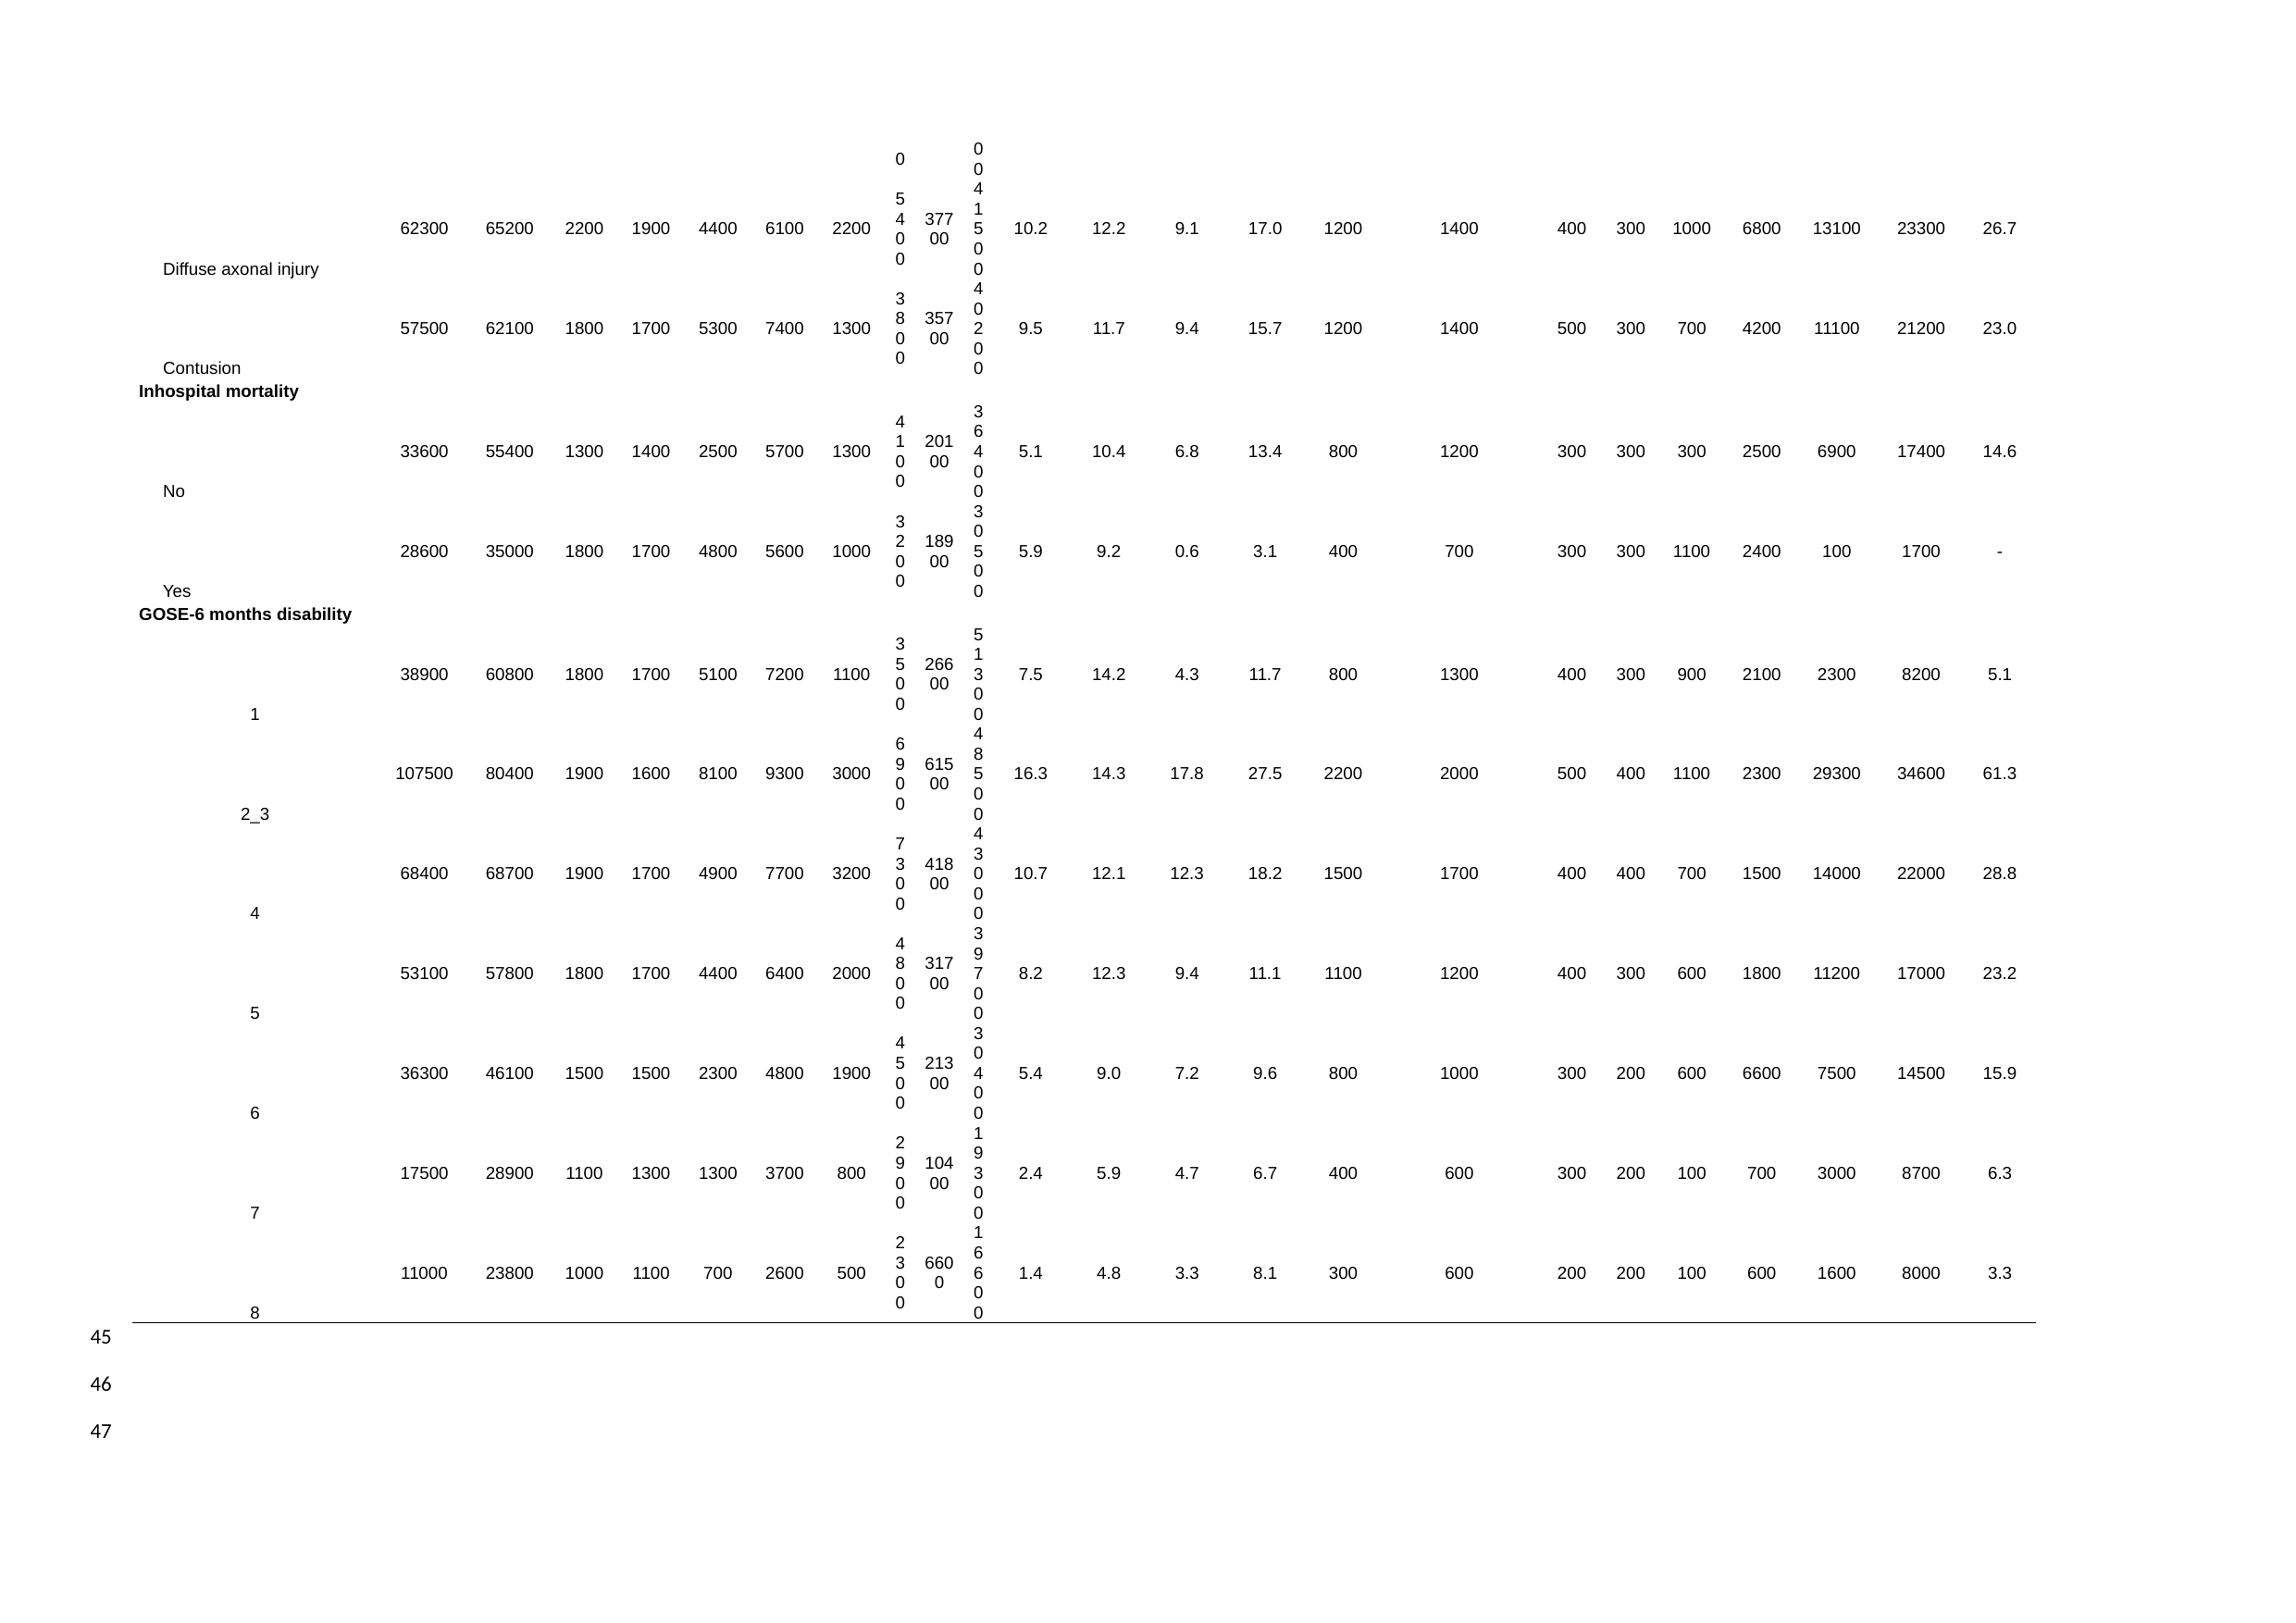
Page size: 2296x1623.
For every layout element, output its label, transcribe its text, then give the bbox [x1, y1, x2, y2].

table_cell [1654, 601, 1729, 624]
table_cell 400 [1304, 502, 1382, 601]
table_cell 700 [682, 1222, 753, 1322]
table_cell 500 [815, 1222, 887, 1322]
table_cell 3000 [815, 724, 887, 824]
table_cell 17.0 [1226, 179, 1304, 279]
table_cell 800 [1304, 402, 1382, 502]
table_cell 2_3 [132, 724, 378, 824]
table_cell 36300 [378, 1023, 471, 1122]
table_cell 300 [1536, 502, 1607, 601]
table_cell 600 [1383, 1222, 1535, 1322]
table_cell 500 [1536, 724, 1607, 824]
table_cell 2200 [1304, 724, 1382, 824]
table_cell 8000 [1879, 1222, 1964, 1322]
table_cell [549, 139, 620, 179]
table_cell 4.8 [1070, 1222, 1148, 1322]
table_cell [682, 139, 753, 179]
table_cell 800 [1304, 1023, 1382, 1122]
table_cell 700 [1729, 1123, 1794, 1222]
table_cell 1900 [620, 179, 682, 279]
table_cell 1600 [1794, 1222, 1879, 1322]
table_cell 33600 [378, 402, 471, 502]
table_cell 4.7 [1148, 1123, 1226, 1222]
table_cell 11200 [1794, 923, 1879, 1023]
table_cell [1729, 601, 1794, 624]
table_cell 1000 [1383, 1023, 1535, 1122]
table_cell Inhospital mortality [132, 378, 378, 402]
table_cell 6400 [753, 923, 815, 1023]
table_cell 700 [1654, 279, 1729, 378]
table_cell 300 [1654, 402, 1729, 502]
table_cell 3200 [815, 824, 887, 923]
table_cell 23.2 [1964, 923, 2036, 1023]
table_cell 9.4 [1148, 279, 1226, 378]
table_cell 300 [1607, 923, 1654, 1023]
table_cell 18900 [913, 502, 965, 601]
table_cell 53100 [378, 923, 471, 1023]
table_cell [887, 601, 913, 624]
table_cell 11000 [378, 1222, 471, 1322]
table_cell 6.7 [1226, 1123, 1304, 1222]
table_cell [991, 139, 1070, 179]
table_cell 2600 [753, 1222, 815, 1322]
table_cell [815, 601, 887, 624]
table_cell 27.5 [1226, 724, 1304, 824]
table_cell 300 [1536, 402, 1607, 502]
table_cell 6100 [753, 179, 815, 279]
table_cell 48500 [965, 724, 991, 824]
table_cell [1607, 601, 1654, 624]
table_cell 11.1 [1226, 923, 1304, 1023]
table_cell 7 [132, 1123, 378, 1222]
table_cell 17400 [1879, 402, 1964, 502]
table_cell 1800 [549, 502, 620, 601]
table_cell 6600 [913, 1222, 965, 1322]
table_cell 2500 [1729, 402, 1794, 502]
table_cell 4.3 [1148, 624, 1226, 724]
table_cell 3500 [887, 624, 913, 724]
table_cell 8700 [1879, 1123, 1964, 1222]
table_cell [1226, 139, 1304, 179]
table_cell 12.1 [1070, 824, 1148, 923]
table_cell [620, 378, 682, 402]
table_cell 12.3 [1070, 923, 1148, 1023]
table_cell 61.3 [1964, 724, 2036, 824]
table_cell [620, 139, 682, 179]
table_cell 40200 [965, 279, 991, 378]
table_cell 43000 [965, 824, 991, 923]
table_cell 4 [132, 824, 378, 923]
table_cell 36400 [965, 402, 991, 502]
table_cell 400 [1536, 179, 1607, 279]
table_cell 14.2 [1070, 624, 1148, 724]
table_cell 41500 [965, 179, 991, 279]
table_cell 300 [1607, 502, 1654, 601]
table_cell 6900 [1794, 402, 1879, 502]
table_cell 107500 [378, 724, 471, 824]
table_cell 600 [1654, 923, 1729, 1023]
table_cell 16600 [965, 1222, 991, 1322]
table_cell 23300 [1879, 179, 1964, 279]
table_cell 200 [1607, 1023, 1654, 1122]
table_cell 1300 [549, 402, 620, 502]
table_cell 2300 [1729, 724, 1794, 824]
table_cell 400 [1607, 724, 1654, 824]
table_cell 60800 [471, 624, 549, 724]
table_cell 100 [1654, 1123, 1729, 1222]
table_cell 400 [1536, 824, 1607, 923]
table_cell 13.4 [1226, 402, 1304, 502]
table_cell 2000 [1383, 724, 1535, 824]
table_cell [549, 378, 620, 402]
table_cell [1304, 378, 1382, 402]
table_cell 200 [1536, 1222, 1607, 1322]
table_cell 34600 [1879, 724, 1964, 824]
table_cell 6 [132, 1023, 378, 1122]
table_cell 6.8 [1148, 402, 1226, 502]
table_cell [1536, 378, 1607, 402]
table_cell 9.1 [1148, 179, 1226, 279]
table_cell 41800 [913, 824, 965, 923]
table_cell 12.2 [1070, 179, 1148, 279]
table_cell 3.3 [1148, 1222, 1226, 1322]
table_cell [1536, 601, 1607, 624]
table_cell 57500 [378, 279, 471, 378]
table_cell 15.7 [1226, 279, 1304, 378]
table_cell [1964, 139, 2036, 179]
table_cell 68700 [471, 824, 549, 923]
table_cell 17500 [378, 1123, 471, 1222]
table_cell 14000 [1794, 824, 1879, 923]
table_cell [1304, 139, 1382, 179]
table_cell 200 [1607, 1123, 1654, 1222]
table_cell 38900 [378, 624, 471, 724]
table_cell [913, 378, 965, 402]
table_cell [1654, 378, 1729, 402]
table_cell [620, 601, 682, 624]
table_cell 26600 [913, 624, 965, 724]
table_cell 3000 [1794, 1123, 1879, 1222]
table_cell 1300 [815, 279, 887, 378]
table_cell 57800 [471, 923, 549, 1023]
table_cell [913, 139, 965, 179]
table_cell 1700 [620, 502, 682, 601]
table_cell 1500 [1729, 824, 1794, 923]
table_cell 1800 [1729, 923, 1794, 1023]
table_cell [1879, 378, 1964, 402]
table_cell 8200 [1879, 624, 1964, 724]
table_cell 1400 [620, 402, 682, 502]
table_cell 4500 [887, 1023, 913, 1122]
table_cell 9.4 [1148, 923, 1226, 1023]
table_cell 4800 [887, 923, 913, 1023]
table_cell [1964, 601, 2036, 624]
table_cell 1500 [1304, 824, 1382, 923]
table_cell 2300 [682, 1023, 753, 1122]
table_cell 1100 [1304, 923, 1382, 1023]
table_cell [378, 378, 471, 402]
table_cell 8100 [682, 724, 753, 824]
table_cell 1200 [1383, 402, 1535, 502]
table_cell 1500 [620, 1023, 682, 1122]
table_cell [1794, 601, 1879, 624]
table_cell 1100 [620, 1222, 682, 1322]
table_cell 1.4 [991, 1222, 1070, 1322]
table_cell 4400 [682, 179, 753, 279]
table_cell 39700 [965, 923, 991, 1023]
table_cell 1500 [549, 1023, 620, 1122]
table_cell [1226, 378, 1304, 402]
table_cell 5700 [753, 402, 815, 502]
table_cell 1800 [549, 279, 620, 378]
table_cell 11100 [1794, 279, 1879, 378]
table_cell Yes [132, 502, 378, 601]
table_cell [753, 378, 815, 402]
table_cell 400 [1607, 824, 1654, 923]
table_cell 28600 [378, 502, 471, 601]
table_cell 3.3 [1964, 1222, 2036, 1322]
table_cell 8 [132, 1222, 378, 1322]
table_cell No [132, 402, 378, 502]
table_cell 5.9 [991, 502, 1070, 601]
table_cell 14.6 [1964, 402, 2036, 502]
table_cell 46100 [471, 1023, 549, 1122]
table_cell 5300 [682, 279, 753, 378]
table_cell [471, 601, 549, 624]
table_cell 1900 [549, 724, 620, 824]
table_cell 1100 [1654, 502, 1729, 601]
table_cell [815, 139, 887, 179]
table_cell 2500 [682, 402, 753, 502]
table_cell [1148, 378, 1226, 402]
table_cell 600 [1729, 1222, 1794, 1322]
table_cell 00 [965, 139, 991, 179]
table_cell 21300 [913, 1023, 965, 1122]
table_cell 9.5 [991, 279, 1070, 378]
table_cell 1200 [1383, 923, 1535, 1023]
table_cell [1226, 601, 1304, 624]
table_cell 100 [1794, 502, 1879, 601]
table_cell 3700 [753, 1123, 815, 1222]
table_cell 3800 [887, 279, 913, 378]
table_cell 9.0 [1070, 1023, 1148, 1122]
table_cell 16.3 [991, 724, 1070, 824]
table_cell [1070, 601, 1148, 624]
table_cell [1964, 378, 2036, 402]
table_cell 4800 [682, 502, 753, 601]
table_cell 62300 [378, 179, 471, 279]
table_cell 300 [1536, 1023, 1607, 1122]
table_cell 1100 [549, 1123, 620, 1222]
table_cell 1700 [620, 824, 682, 923]
table_cell 1300 [1383, 624, 1535, 724]
table_cell [913, 601, 965, 624]
table_cell 500 [1536, 279, 1607, 378]
table_cell 1100 [1654, 724, 1729, 824]
table_cell 22000 [1879, 824, 1964, 923]
table_cell [1148, 601, 1226, 624]
table_cell 5100 [682, 624, 753, 724]
table_cell 5.4 [991, 1023, 1070, 1122]
table_cell Contusion [132, 279, 378, 378]
table_cell 6600 [1729, 1023, 1794, 1122]
table_cell 400 [1536, 624, 1607, 724]
table_cell 400 [1304, 1123, 1382, 1222]
table_cell 700 [1383, 502, 1535, 601]
table_cell [815, 378, 887, 402]
table_cell 35700 [913, 279, 965, 378]
table_cell 2400 [1729, 502, 1794, 601]
table_cell 37700 [913, 179, 965, 279]
table_cell 300 [1536, 1123, 1607, 1222]
table_cell 30400 [965, 1023, 991, 1122]
table_cell 2000 [815, 923, 887, 1023]
table_cell 20100 [913, 402, 965, 502]
table_cell 7700 [753, 824, 815, 923]
table_cell Diffuse axonal injury [132, 179, 378, 279]
table_cell 2200 [549, 179, 620, 279]
table_cell [1383, 601, 1535, 624]
table_cell 80400 [471, 724, 549, 824]
table_cell 17.8 [1148, 724, 1226, 824]
table_cell 9300 [753, 724, 815, 824]
table_cell [682, 378, 753, 402]
table_cell 6900 [887, 724, 913, 824]
table_cell 300 [1607, 279, 1654, 378]
table_cell [1383, 378, 1535, 402]
table_cell 4800 [753, 1023, 815, 1122]
table_cell [549, 601, 620, 624]
table_cell 4100 [887, 402, 913, 502]
table_cell [378, 139, 471, 179]
table_cell [1794, 378, 1879, 402]
table_cell [471, 139, 549, 179]
table_cell 1400 [1383, 279, 1535, 378]
table_cell 10.4 [1070, 402, 1148, 502]
table_cell 1300 [682, 1123, 753, 1222]
table_cell [1536, 139, 1607, 179]
table_cell GOSE-6 months disability [132, 601, 378, 624]
table_cell [1794, 139, 1879, 179]
table_cell 3.1 [1226, 502, 1304, 601]
table_cell 1700 [620, 923, 682, 1023]
table_cell 51300 [965, 624, 991, 724]
table_cell 21200 [1879, 279, 1964, 378]
table_cell 23800 [471, 1222, 549, 1322]
table_cell 7200 [753, 624, 815, 724]
table_cell 1700 [1383, 824, 1535, 923]
table_cell 13100 [1794, 179, 1879, 279]
table_cell 5.9 [1070, 1123, 1148, 1222]
table_cell 1700 [620, 624, 682, 724]
table_cell 26.7 [1964, 179, 2036, 279]
table_cell [1729, 139, 1794, 179]
table_cell 1000 [549, 1222, 620, 1322]
table_cell 9.2 [1070, 502, 1148, 601]
table_cell 2900 [887, 1123, 913, 1222]
table_cell 2300 [1794, 624, 1879, 724]
table_cell 10400 [913, 1123, 965, 1222]
table_cell 1700 [620, 279, 682, 378]
table_cell 1900 [815, 1023, 887, 1122]
table_cell 6800 [1729, 179, 1794, 279]
table_cell 5.1 [991, 402, 1070, 502]
table_cell 800 [1304, 624, 1382, 724]
table_cell [1304, 601, 1382, 624]
table_cell 800 [815, 1123, 887, 1222]
table_cell [1383, 139, 1535, 179]
table_cell [1879, 139, 1964, 179]
table_cell 100 [1654, 1222, 1729, 1322]
table_cell 1300 [815, 402, 887, 502]
table_cell 600 [1383, 1123, 1535, 1222]
table_cell 200 [1607, 1222, 1654, 1322]
table_cell 28900 [471, 1123, 549, 1222]
table_cell 5600 [753, 502, 815, 601]
table_cell 19300 [965, 1123, 991, 1222]
table_cell 1600 [620, 724, 682, 824]
table_cell 1100 [815, 624, 887, 724]
table_cell 300 [1304, 1222, 1382, 1322]
table_cell 1400 [1383, 179, 1535, 279]
table_cell 1 [132, 624, 378, 724]
table_cell 7400 [753, 279, 815, 378]
table_cell 1700 [1879, 502, 1964, 601]
table_cell 10.7 [991, 824, 1070, 923]
table_cell 2.4 [991, 1123, 1070, 1222]
table_cell 30500 [965, 502, 991, 601]
table_cell [965, 378, 991, 402]
table_cell 23.0 [1964, 279, 2036, 378]
table_cell [753, 601, 815, 624]
table_cell 68400 [378, 824, 471, 923]
table_cell 6.3 [1964, 1123, 2036, 1222]
table_cell 4200 [1729, 279, 1794, 378]
table_cell 31700 [913, 923, 965, 1023]
table_cell 2100 [1729, 624, 1794, 724]
table_cell [991, 378, 1070, 402]
table_cell [887, 378, 913, 402]
table_cell [1654, 139, 1729, 179]
table_cell [753, 139, 815, 179]
table_cell 1200 [1304, 279, 1382, 378]
table_cell [1148, 139, 1226, 179]
table_cell 65200 [471, 179, 549, 279]
table_cell [1070, 139, 1148, 179]
table_cell 7.2 [1148, 1023, 1226, 1122]
table_cell [965, 601, 991, 624]
table_cell 2300 [887, 1222, 913, 1322]
table_cell 35000 [471, 502, 549, 601]
table_cell 1000 [1654, 179, 1729, 279]
table_cell 15.9 [1964, 1023, 2036, 1122]
table_cell 14.3 [1070, 724, 1148, 824]
table_cell 1200 [1304, 179, 1382, 279]
table_cell 9.6 [1226, 1023, 1304, 1122]
table_cell 11.7 [1070, 279, 1148, 378]
table_cell 7.5 [991, 624, 1070, 724]
table_cell [1607, 139, 1654, 179]
table_cell 18.2 [1226, 824, 1304, 923]
table_cell 5400 [887, 179, 913, 279]
table_cell 1900 [549, 824, 620, 923]
table_cell [991, 601, 1070, 624]
table_cell 7500 [1794, 1023, 1879, 1122]
table_cell 5.1 [1964, 624, 2036, 724]
table_cell 4900 [682, 824, 753, 923]
table_cell 17000 [1879, 923, 1964, 1023]
table_cell [682, 601, 753, 624]
table_cell [132, 139, 378, 179]
table_cell 900 [1654, 624, 1729, 724]
table_cell 1800 [549, 923, 620, 1023]
table_cell - [1964, 502, 2036, 601]
table_cell 12.3 [1148, 824, 1226, 923]
table_cell 55400 [471, 402, 549, 502]
table_cell 8.2 [991, 923, 1070, 1023]
table_cell 4400 [682, 923, 753, 1023]
table_cell 1800 [549, 624, 620, 724]
table_cell 0.6 [1148, 502, 1226, 601]
table_cell 3200 [887, 502, 913, 601]
table_cell [1729, 378, 1794, 402]
table_cell 2200 [815, 179, 887, 279]
table_cell [471, 378, 549, 402]
table_cell 29300 [1794, 724, 1879, 824]
table_cell [1879, 601, 1964, 624]
table_cell 14500 [1879, 1023, 1964, 1122]
table_cell 7300 [887, 824, 913, 923]
table_cell 62100 [471, 279, 549, 378]
table_cell [1070, 378, 1148, 402]
table_cell 1300 [620, 1123, 682, 1222]
table_cell 61500 [913, 724, 965, 824]
table_cell 10.2 [991, 179, 1070, 279]
table_cell 300 [1607, 179, 1654, 279]
table_cell 11.7 [1226, 624, 1304, 724]
table_cell 5 [132, 923, 378, 1023]
table_cell [1607, 378, 1654, 402]
table_cell 600 [1654, 1023, 1729, 1122]
table_cell [378, 601, 471, 624]
table_cell 400 [1536, 923, 1607, 1023]
table_cell 700 [1654, 824, 1729, 923]
table_cell 1000 [815, 502, 887, 601]
table_cell 8.1 [1226, 1222, 1304, 1322]
table_cell 300 [1607, 624, 1654, 724]
table_cell 300 [1607, 402, 1654, 502]
table_cell 0 [887, 139, 913, 179]
table_cell 28.8 [1964, 824, 2036, 923]
